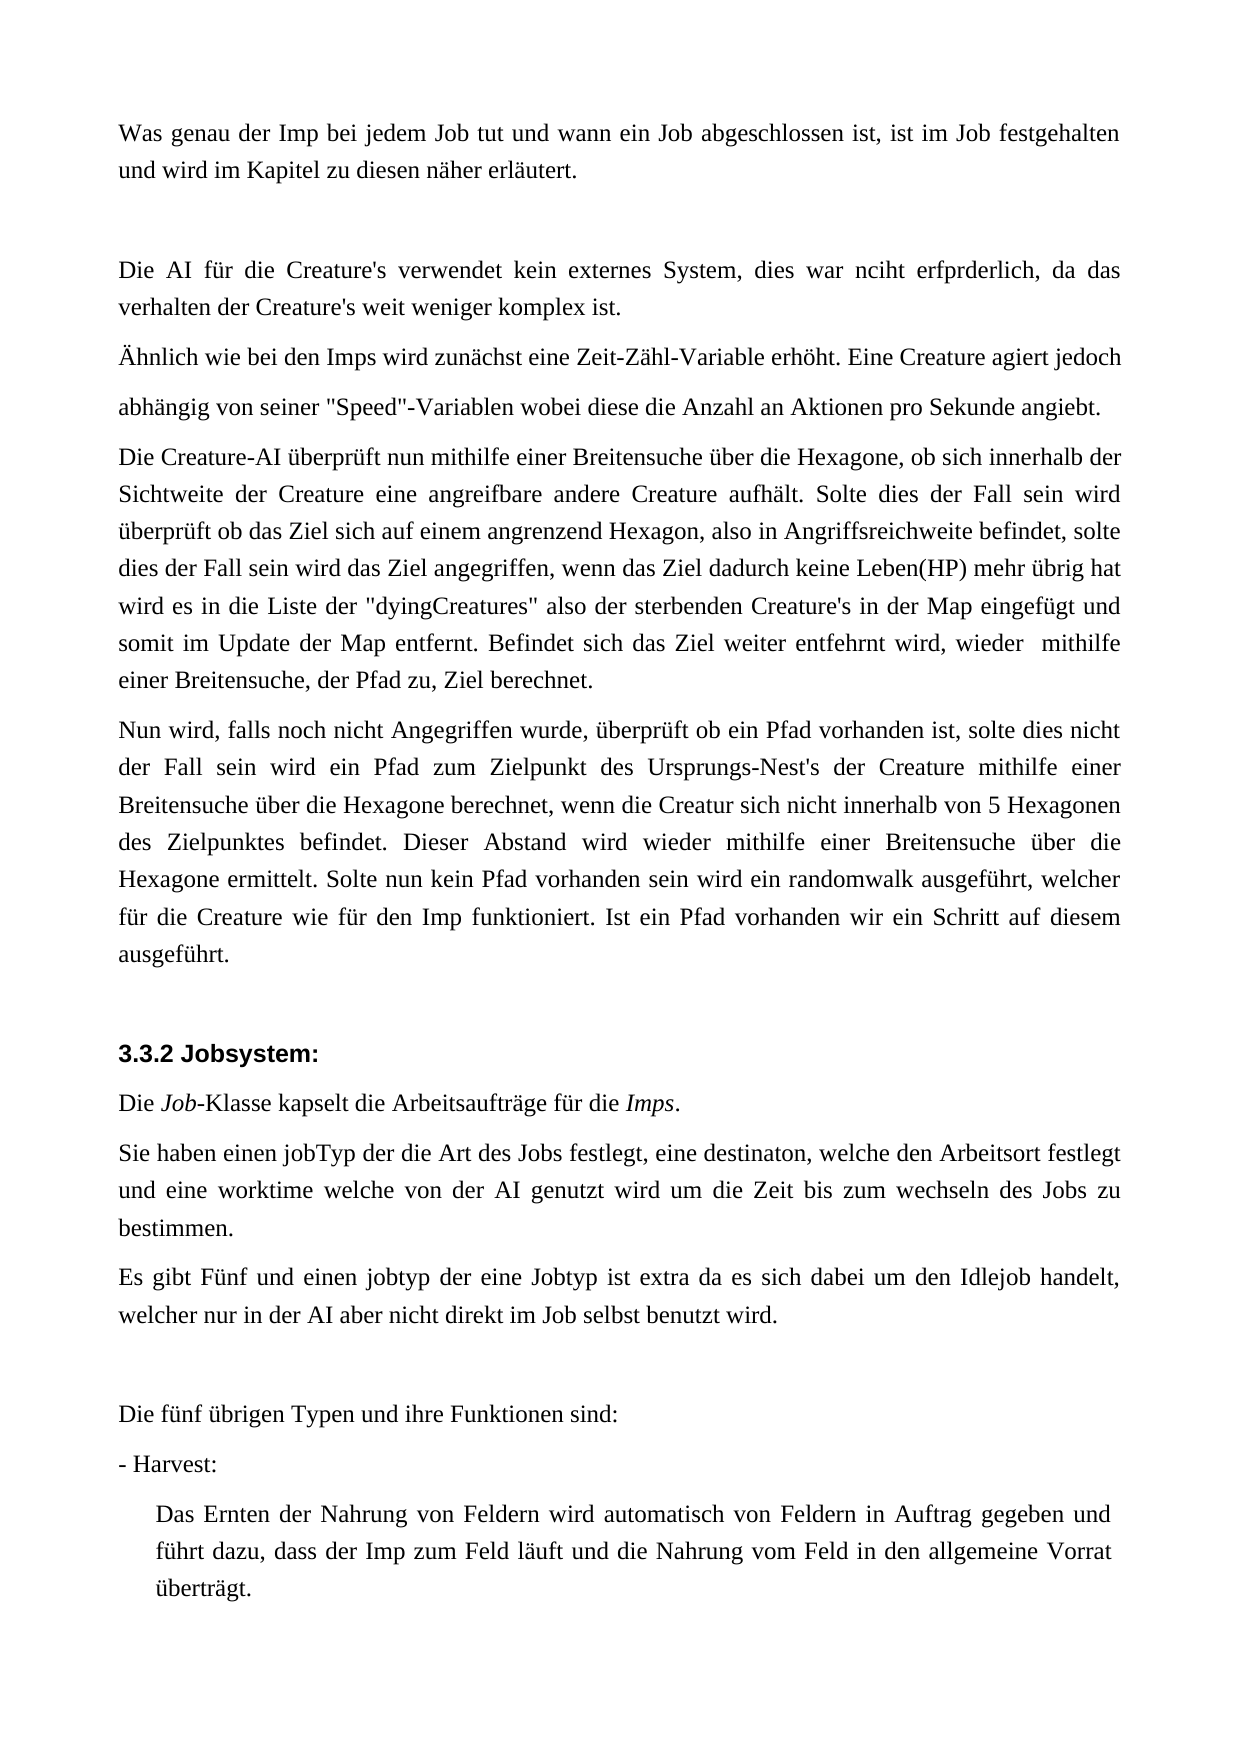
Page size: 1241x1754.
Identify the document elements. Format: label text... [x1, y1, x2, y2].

text Die AI für die Creature's verwendet kein externes System, dies war nciht erfprderlich, da das verhalten der Creature's weit weniger komplex ist. [118, 255, 1122, 321]
text Die fünf übrigen Typen und ihre Funktionen sind: [118, 1399, 1122, 1428]
text Das Ernten der Nahrung von Feldern wird automatisch von Feldern in Auftrag gegeben und führt dazu, dass der Imp zum Feld läuft und die Nahrung vom Feld in den allgemeine Vorrat überträgt. [118, 1499, 1122, 1602]
text Es gibt Fünf und einen jobtyp der eine Jobtyp ist extra da es sich dabei um den Idlejob handelt, welcher nur in der AI aber nicht direkt im Job selbst benutzt wird. [118, 1262, 1122, 1328]
text Ähnlich wie bei den Imps wird zunächst eine Zeit-Zähl-Variable erhöht. Eine Creature agiert jedoch [118, 342, 1122, 371]
text abhängig von seiner "Speed"-Variablen wobei diese die Anzahl an Aktionen pro Sekunde angiebt. [118, 392, 1122, 421]
text Die Job-Klasse kapselt die Arbeitsaufträge für die Imps. [118, 1088, 1122, 1117]
text Was genau der Imp bei jedem Job tut und wann ein Job abgeschlossen ist, ist im Job festgehalten und wird im Kapitel zu diesen näher erläutert. [118, 118, 1122, 184]
text Nun wird, falls noch nicht Angegriffen wurde, überprüft ob ein Pfad vorhanden ist, solte dies nicht der Fall sein wird ein Pfad zum Zielpunkt des Ursprungs-Nest's der Creature mithilfe einer Breitensuche über die Hexagone berechnet, wenn die Creatur sich nicht innerhalb von 5 Hexagonen des Zielpunktes befindet. Dieser Abstand wird wieder mithilfe einer Breitensuche über die Hexagone ermittelt. Solte nun kein Pfad vorhanden sein wird ein randomwalk ausgeführt, welcher für die Creature wie für den Imp funktioniert. Ist ein Pfad vorhanden wir ein Schritt auf diesem ausgeführt. [118, 715, 1122, 968]
text 3.3.2 Jobsystem: [118, 1038, 1122, 1067]
text Sie haben einen jobTyp der die Art des Jobs festlegt, eine destinaton, welche den Arbeitsort festlegt und eine worktime welche von der AI genutzt wird um die Zeit bis zum wechseln des Jobs zu bestimmen. [118, 1138, 1122, 1241]
text Die Creature-AI überprüft nun mithilfe einer Breitensuche über die Hexagone, ob sich innerhalb der Sichtweite der Creature eine angreifbare andere Creature aufhält. Solte dies der Fall sein wird überprüft ob das Ziel sich auf einem angrenzend Hexagon, also in Angriffsreichweite befindet, solte dies der Fall sein wird das Ziel angegriffen, wenn das Ziel dadurch keine Leben(HP) mehr übrig hat wird es in die Liste der "dyingCreatures" also der sterbenden Creature's in der Map eingefügt und somit im Update der Map entfernt. Befindet sich das Ziel weiter entfehrnt wird, wieder mithilfe einer Breitensuche, der Pfad zu, Ziel berechnet. [118, 442, 1122, 694]
text - Harvest: [118, 1449, 1122, 1478]
